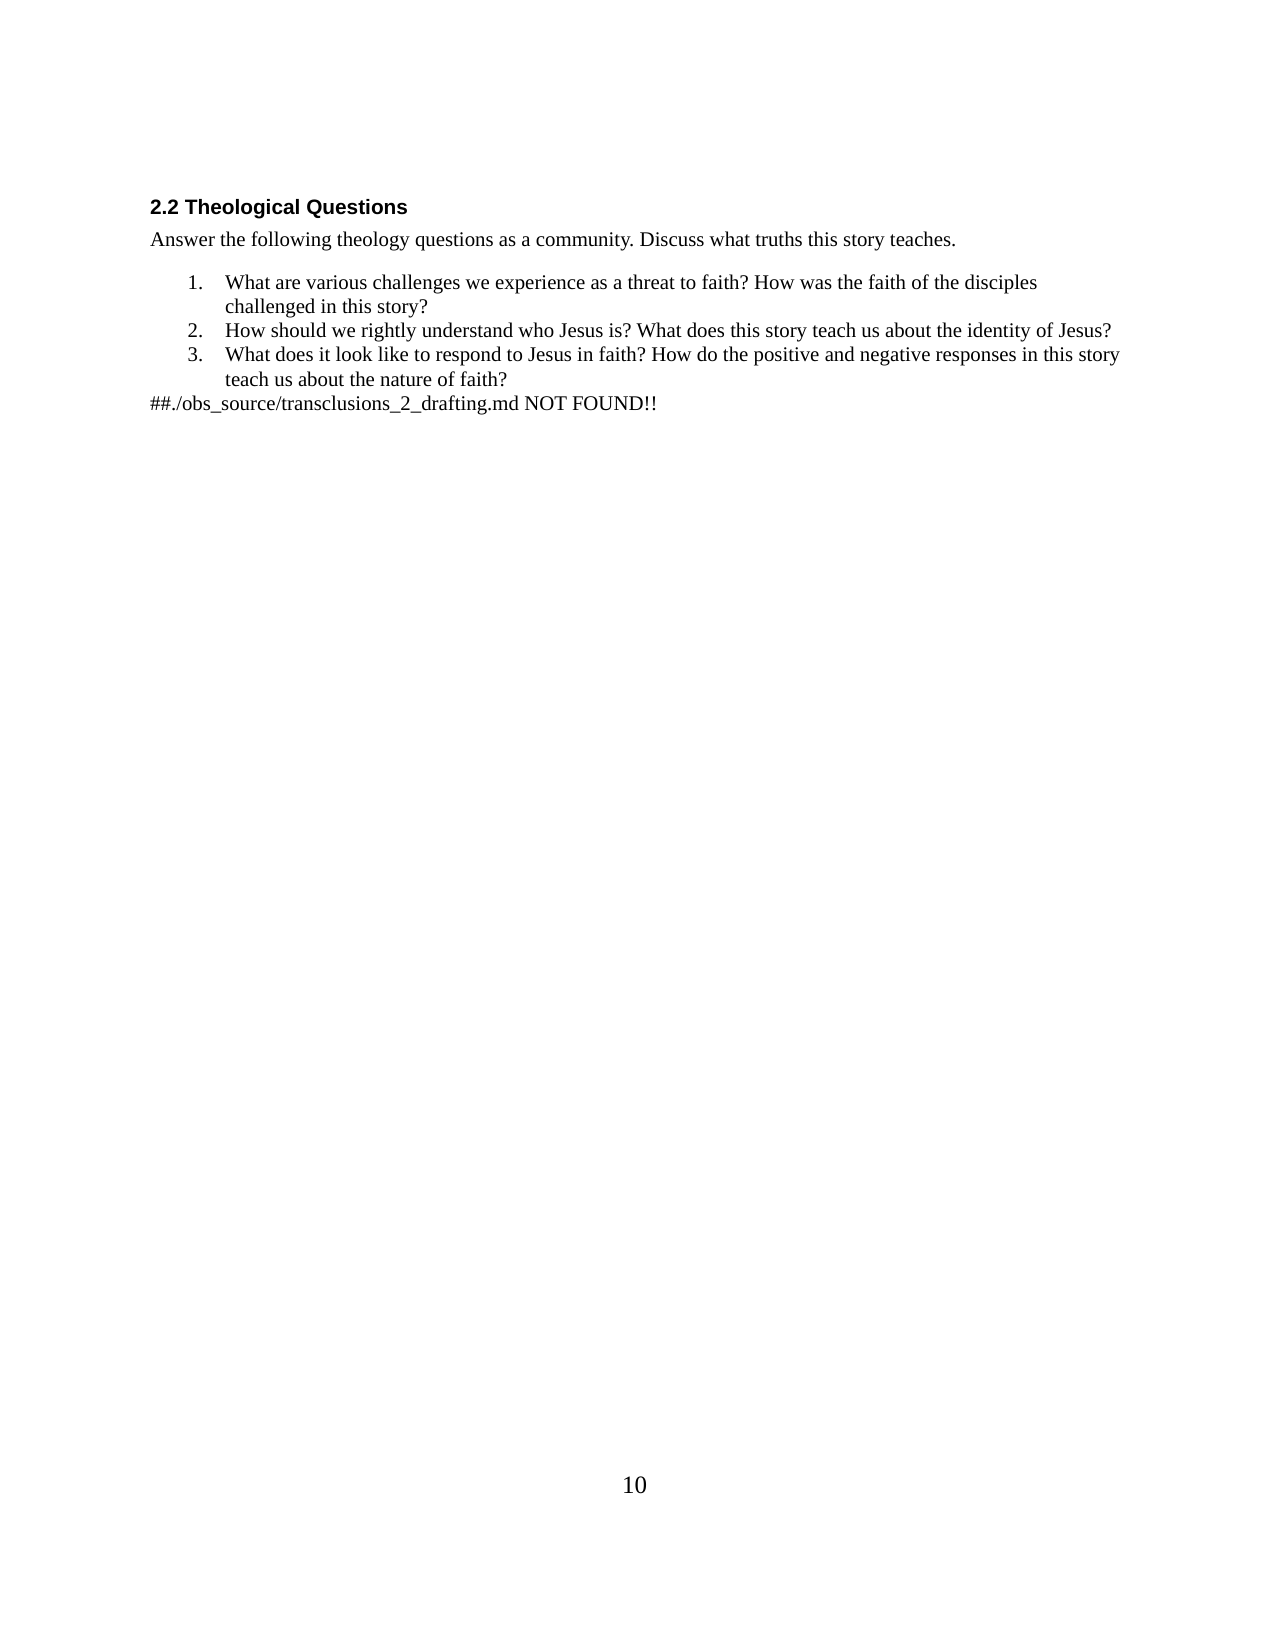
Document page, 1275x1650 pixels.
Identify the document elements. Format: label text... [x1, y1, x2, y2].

list What are various challenges we experience as a threat to faith? How was the faith of the disciples challenged in this story? [187, 270, 1125, 318]
text ##./obs_source/transclusions_2_drafting.md NOT FOUND!! [150, 391, 1125, 414]
text Answer the following theology questions as a community. Discuss what truths this story teaches. [150, 227, 1125, 251]
subtitle 2.2 Theological Questions [150, 195, 1125, 219]
list What does it look like to respond to Jesus in faith? How do the positive and negative responses in this story teach us about the nature of faith? [187, 342, 1125, 391]
list How should we rightly understand who Jesus is? What does this story teach us about the identity of Jesus? [187, 318, 1125, 342]
